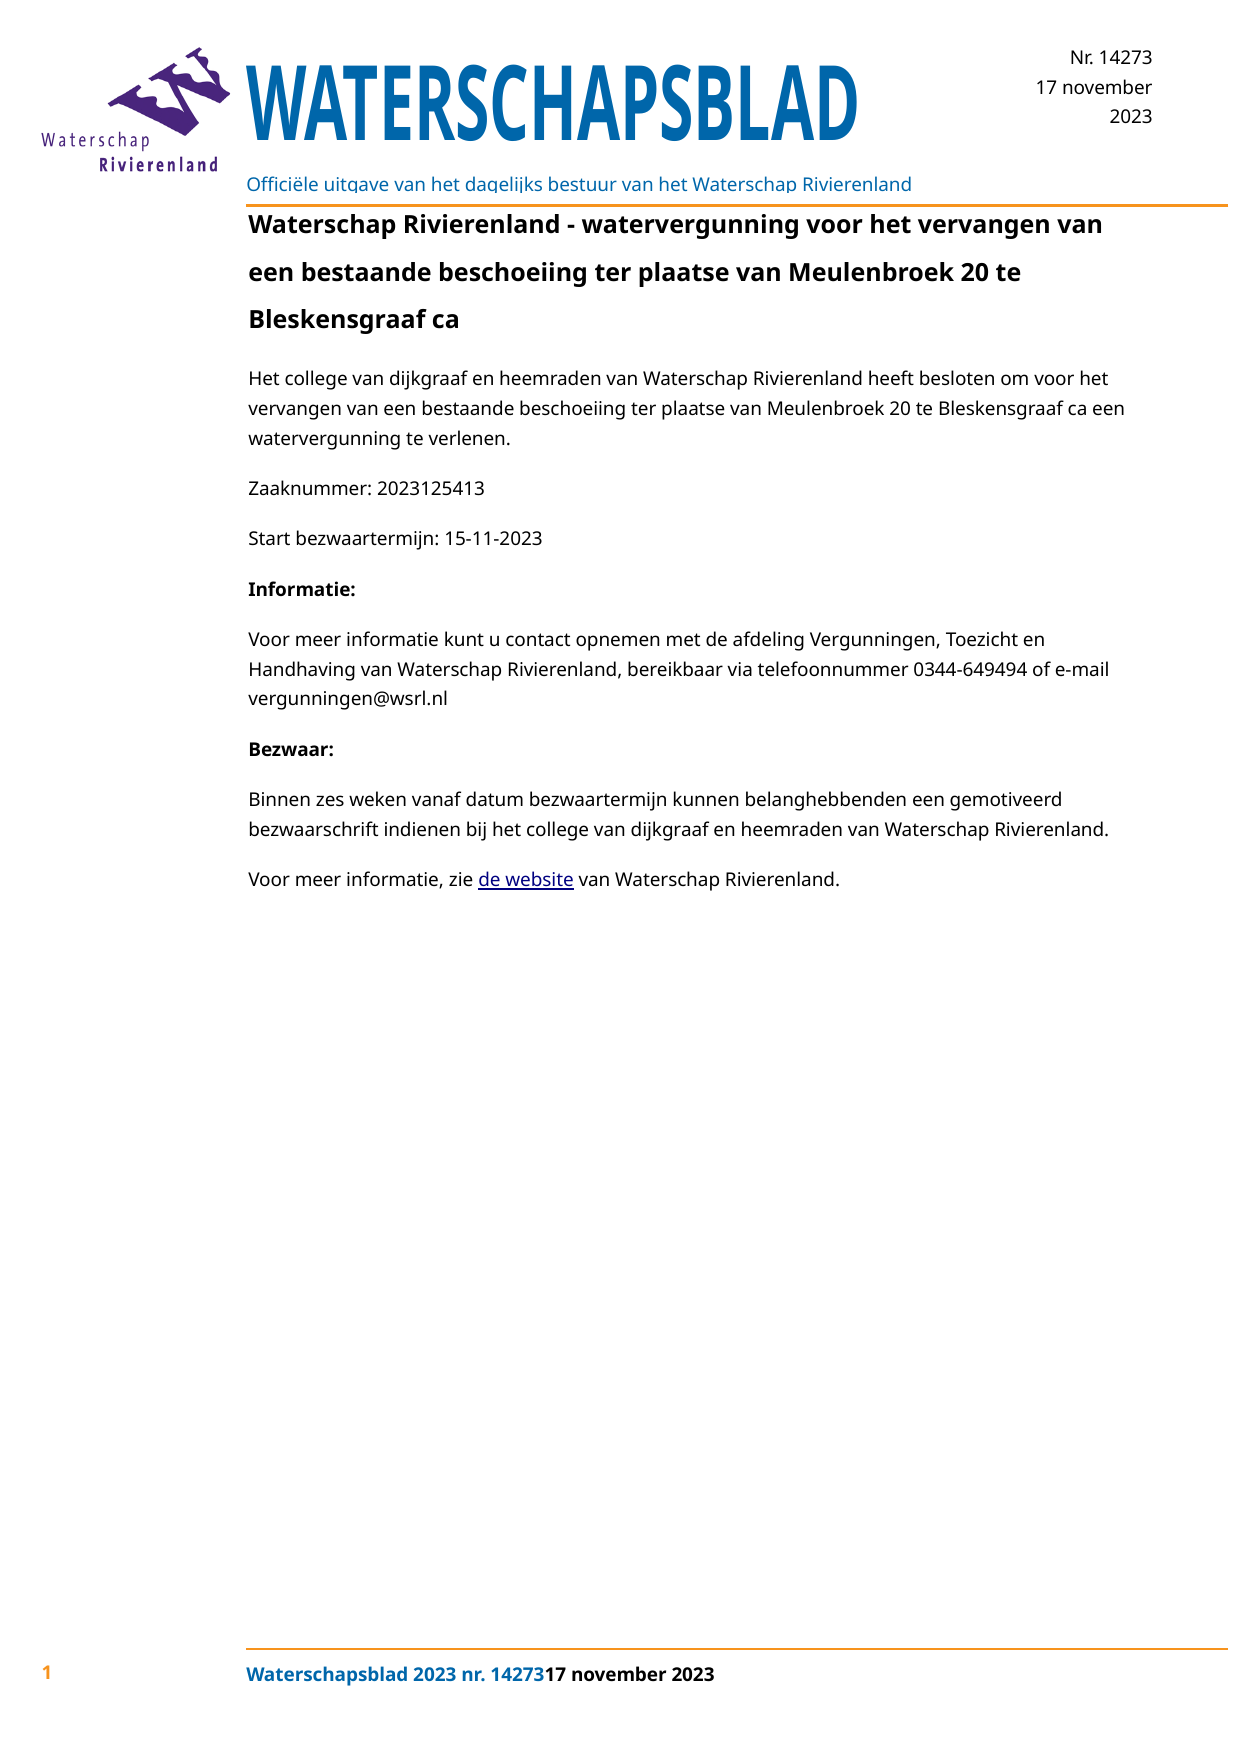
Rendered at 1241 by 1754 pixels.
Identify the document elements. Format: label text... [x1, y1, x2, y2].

text Voor meer informatie, zie de website van Waterschap Rivierenland. [248, 866, 1152, 892]
text Bezwaar: [248, 736, 1152, 762]
text Voor meer informatie kunt u contact opnemen met de afdeling Vergunningen, Toezicht en Handhaving van Waterschap Rivierenland, bereikbaar via telefoonnummer 0344-649494 of e-mail vergunningen@wsrl.nl [248, 626, 1152, 711]
text Het college van dijkgraaf en heemraden van Waterschap Rivierenland heeft besloten om voor het vervangen van een bestaande beschoeiing ter plaatse van Meulenbroek 20 te Bleskensgraaf ca een watervergunning te verlenen. [248, 366, 1152, 450]
text Zaaknummer: 2023125413 [248, 475, 1152, 501]
text Waterschap Rivierenland - watervergunning voor het vervangen van een bestaande beschoeiing ter plaatse van Meulenbroek 20 te Bleskensgraaf ca [248, 207, 1152, 336]
text Binnen zes weken vanaf datum bezwaartermijn kunnen belanghebbenden een gemotiveerd bezwaarschrift indienen bij het college van dijkgraaf en heemraden van Waterschap Rivierenland. [248, 786, 1152, 842]
text Start bezwaartermijn: 15-11-2023 [248, 526, 1152, 551]
picture [41, 47, 231, 172]
text Informatie: [248, 576, 1152, 602]
